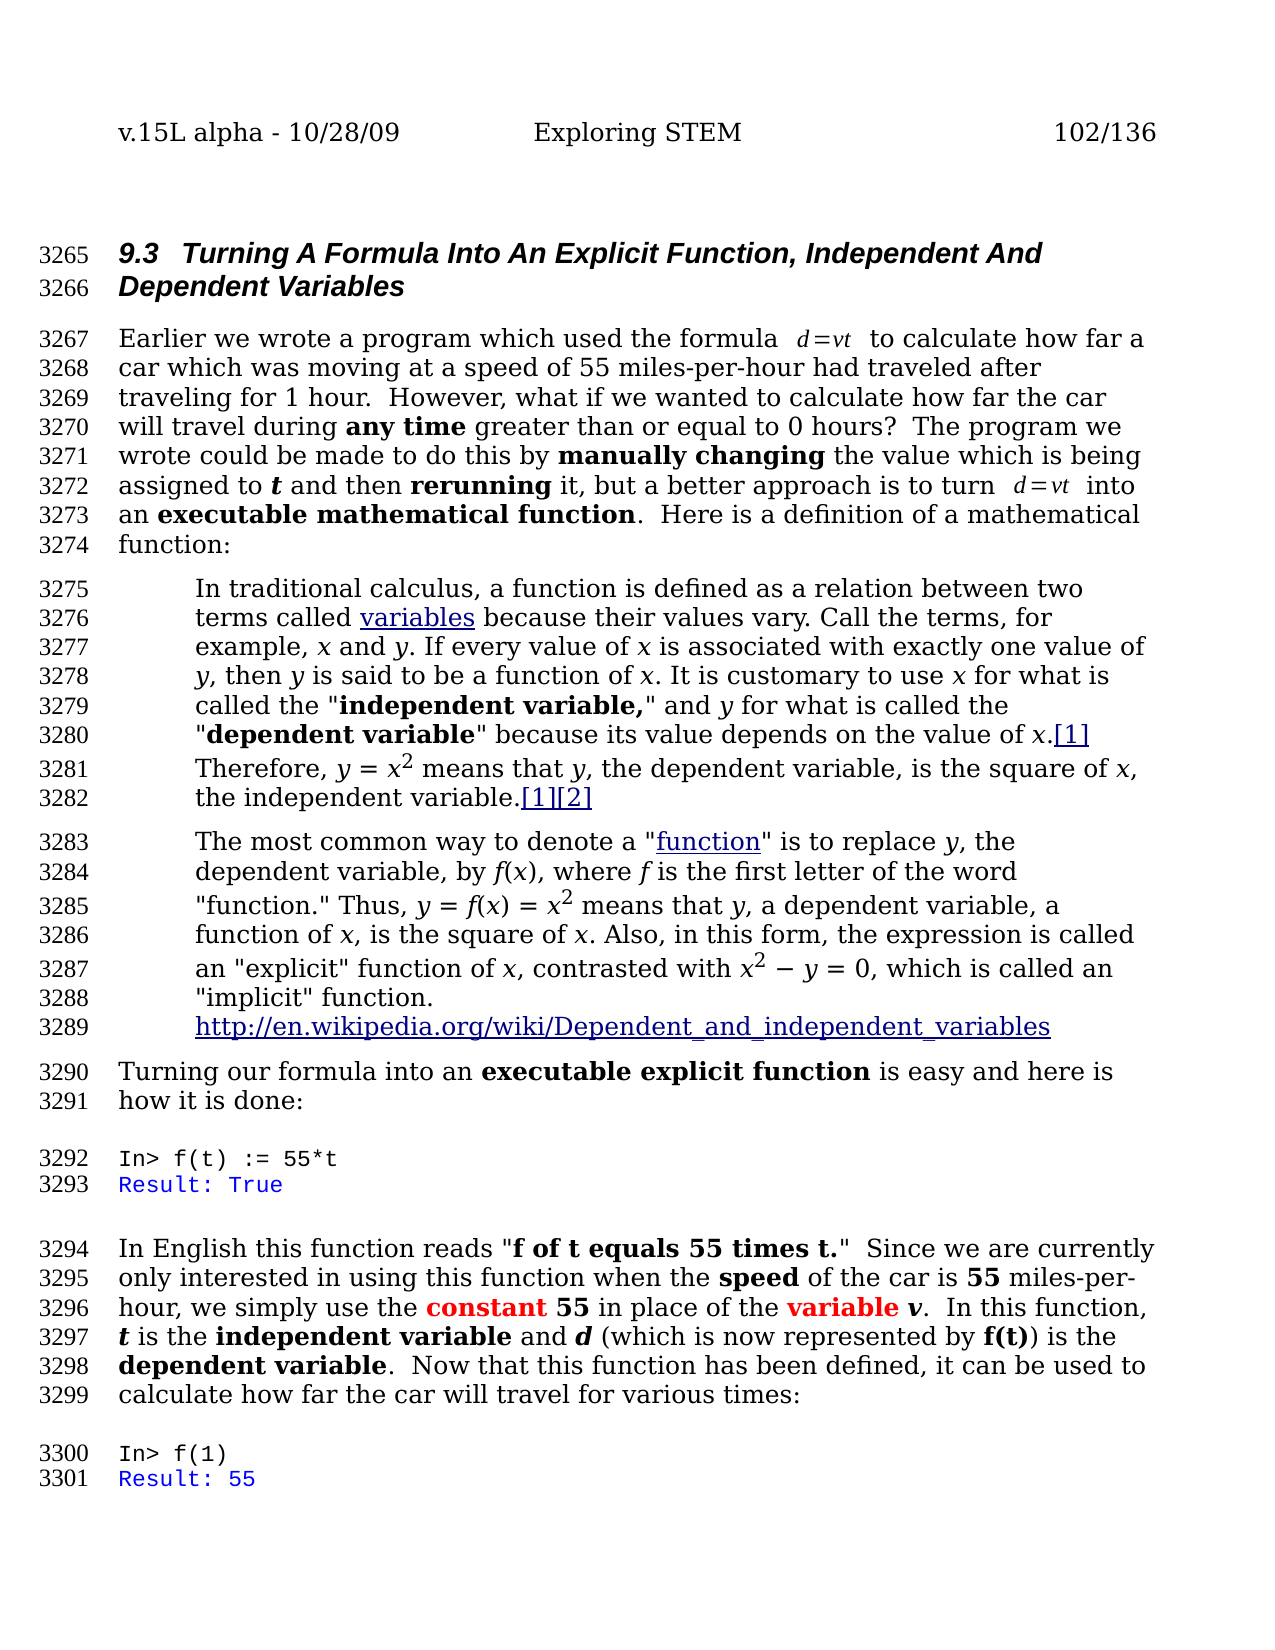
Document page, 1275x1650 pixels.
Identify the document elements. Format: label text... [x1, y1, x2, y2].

text In> f(t) := 55*t [118, 1147, 1157, 1173]
text In traditional calculus, a function is defined as a relation between two terms called variables because their values vary. Call the terms, for example, x and y. If every value of x is associated with exactly one value of y, then y is said to be a function of x. It is customary to use x for what is called the "independent variable," and y for what is called the "dependent variable" because its value depends on the value of x.[1] Therefore, y = x2 means that y, the dependent variable, is the square of x, the independent variable.[1][2] [195, 574, 1157, 813]
text Result: True [118, 1173, 1157, 1199]
subtitle Turning A Formula Into An Explicit Function, Independent And Dependent Variables [118, 236, 1157, 303]
text In> f(1) [118, 1442, 1157, 1468]
text In English this function reads "f of t equals 55 times t." Since we are currently only interested in using this function when the speed of the car is 55 miles-per-hour, we simply use the constant 55 in place of the variable v. In this function, t is the independent variable and d (which is now represented by f(t)) is the dependent variable. Now that this function has been defined, it can be used to calculate how far the car will travel for various times: [118, 1234, 1157, 1410]
text Turning our formula into an executable explicit function is easy and here is how it is done: [118, 1057, 1157, 1115]
text The most common way to denote a "function" is to replace y, the dependent variable, by f(x), where f is the first letter of the word "function." Thus, y = f(x) = x2 means that y, a dependent variable, a function of x, is the square of x. Also, in this form, the expression is called an "explicit" function of x, contrasted with x2 − y = 0, which is called an "implicit" function. http://en.wikipedia.org/wiki/Dependent_and_independent_variables [195, 828, 1157, 1042]
text Result: 55 [118, 1468, 1157, 1494]
text Earlier we wrote a program which used the formulato calculate how far a car which was moving at a speed of 55 miles-per-hour had traveled after traveling for 1 hour. However, what if we wanted to calculate how far the car will travel during any time greater than or equal to 0 hours? The program we wrote could be made to do this by manually changing the value which is being assigned to t and then rerunning it, but a better approach is to turninto an executable mathematical function. Here is a definition of a mathematical function: [118, 324, 1157, 559]
